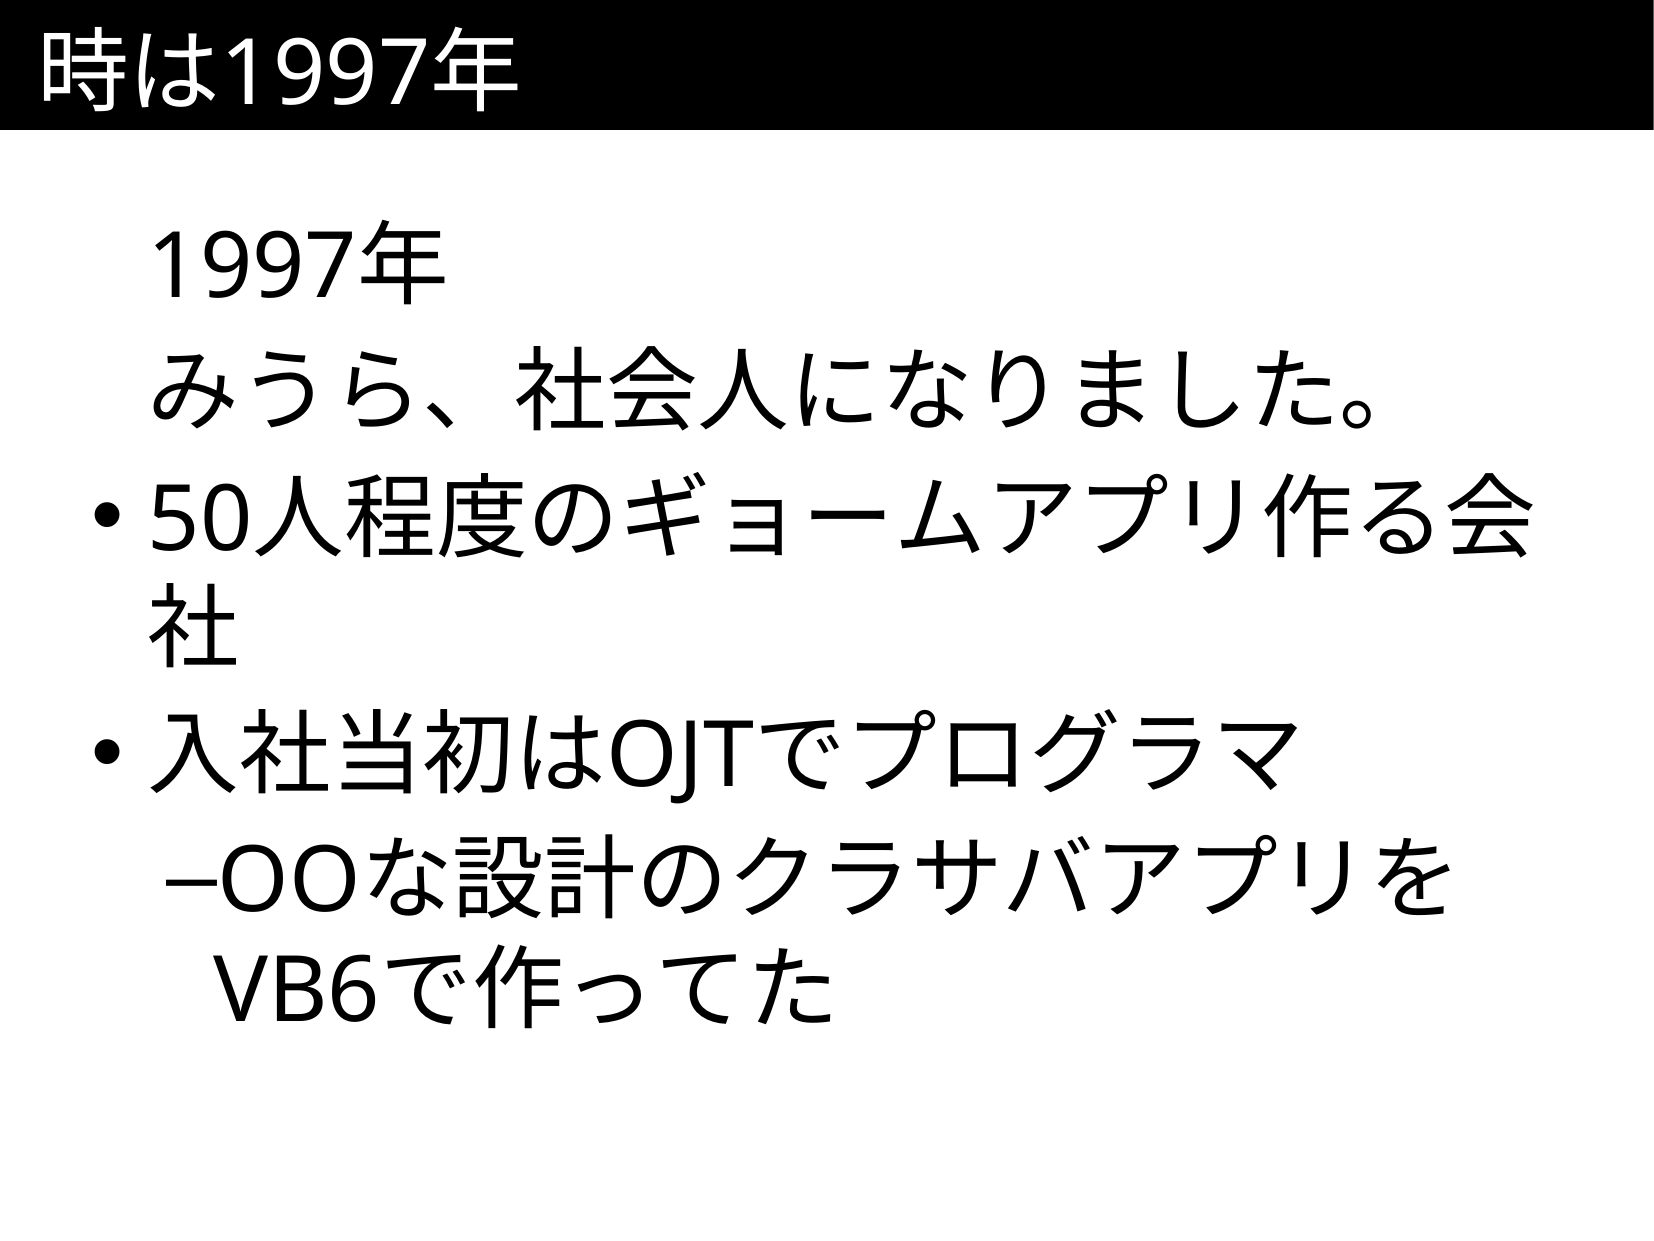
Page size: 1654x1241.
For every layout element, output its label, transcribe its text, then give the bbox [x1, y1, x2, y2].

list 1997年 みうら、社会人になりました。 50人程度のギョームアプリ作る会社 入社当初はOJTでプログラマ OOな設計のクラサバアプリをVB6で作ってた [76, 141, 1589, 1104]
title 時は1997年 [22, 2, 1653, 133]
